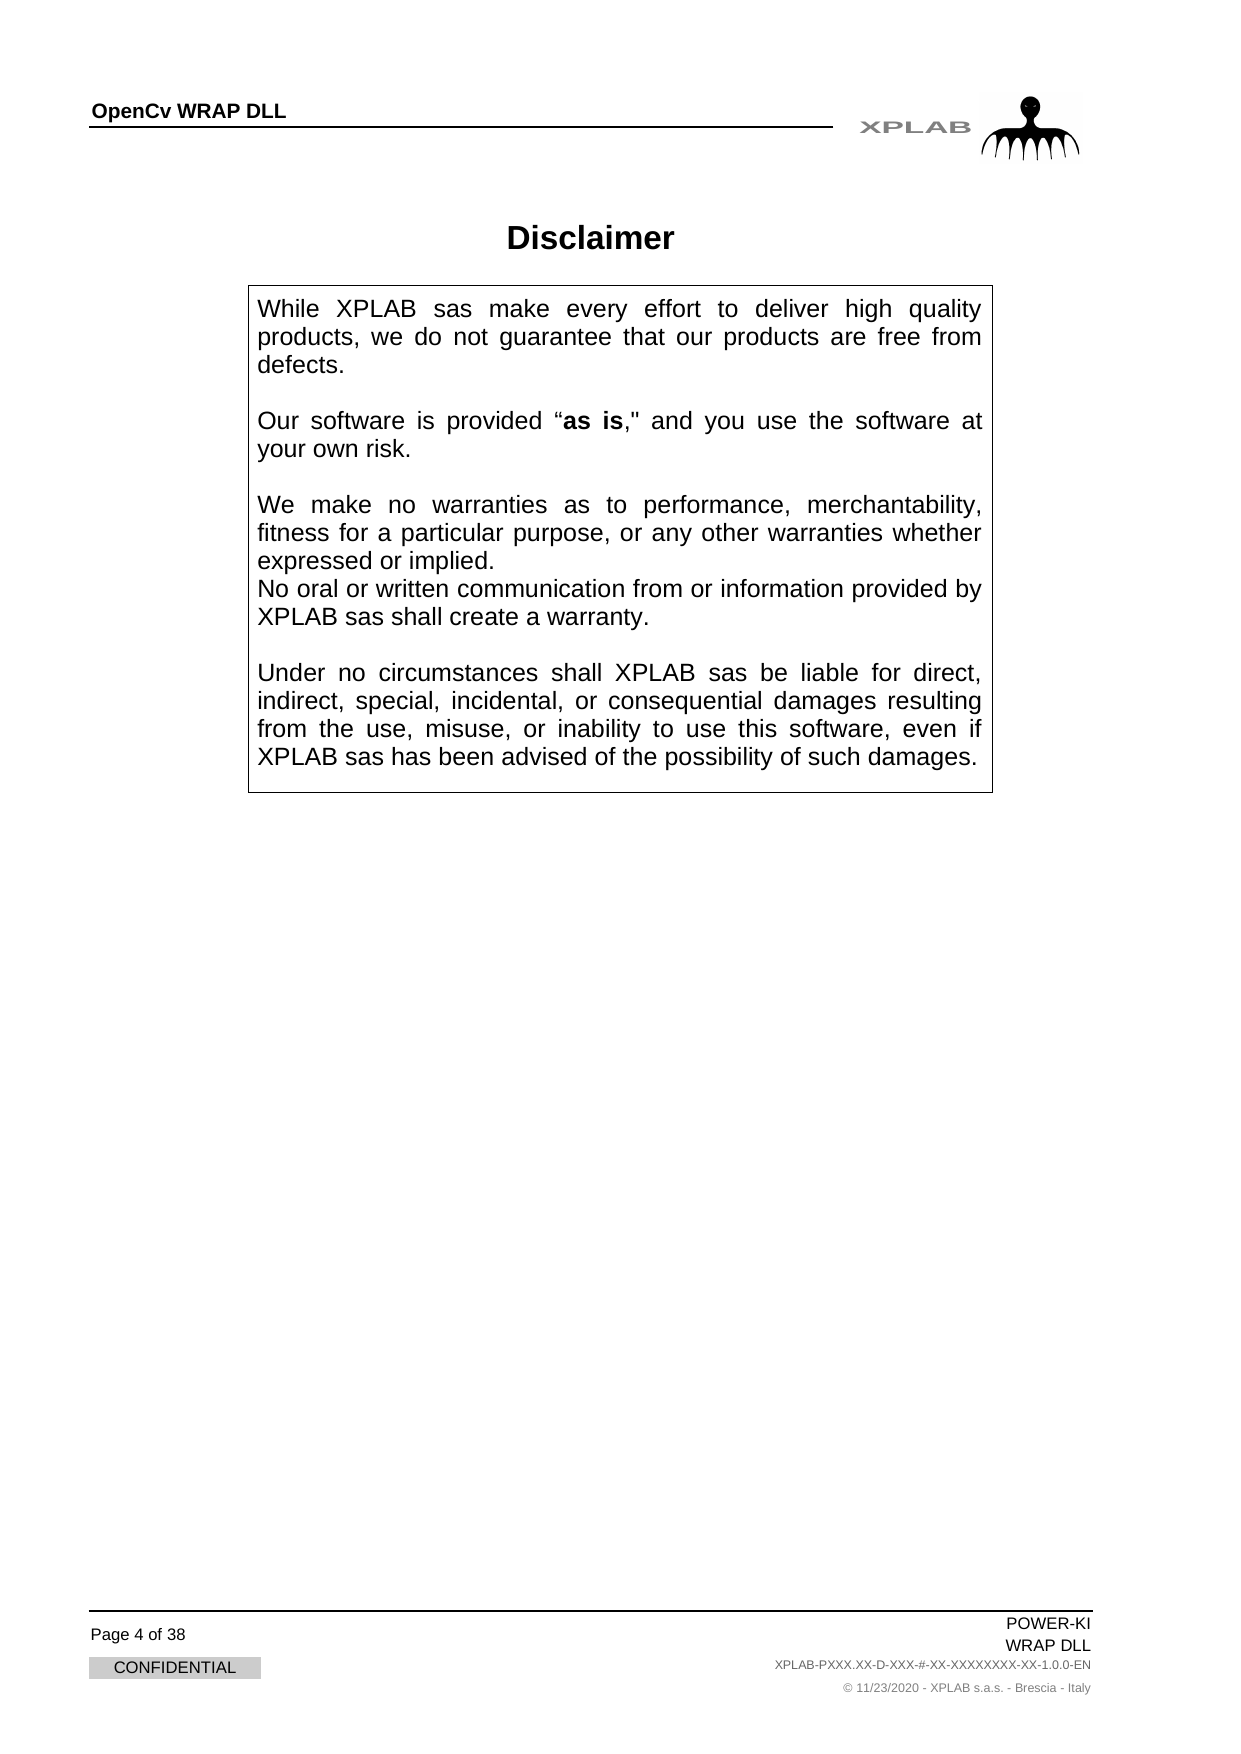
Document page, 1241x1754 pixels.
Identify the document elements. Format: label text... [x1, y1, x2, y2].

text No oral or written communication from or information provided by XPLAB sas shall create a warranty. [257, 574, 983, 631]
text Disclaimer [88, 220, 1093, 257]
picture [978, 92, 1083, 164]
text Our software is provided “as is," and you use the software at your own risk. [257, 406, 983, 462]
text Under no circumstances shall XPLAB sas be liable for direct, indirect, special, incidental, or consequential damages resulting from the use, misuse, or inability to use this software, even if XPLAB sas has been advised of the possibility of such damages. [257, 658, 983, 771]
text We make no warranties as to performance, merchantability, fitness for a particular purpose, or any other warranties whether expressed or implied. [257, 490, 983, 574]
text While XPLAB sas make every effort to deliver high quality products, we do not guarantee that our products are free from defects. [257, 294, 983, 378]
